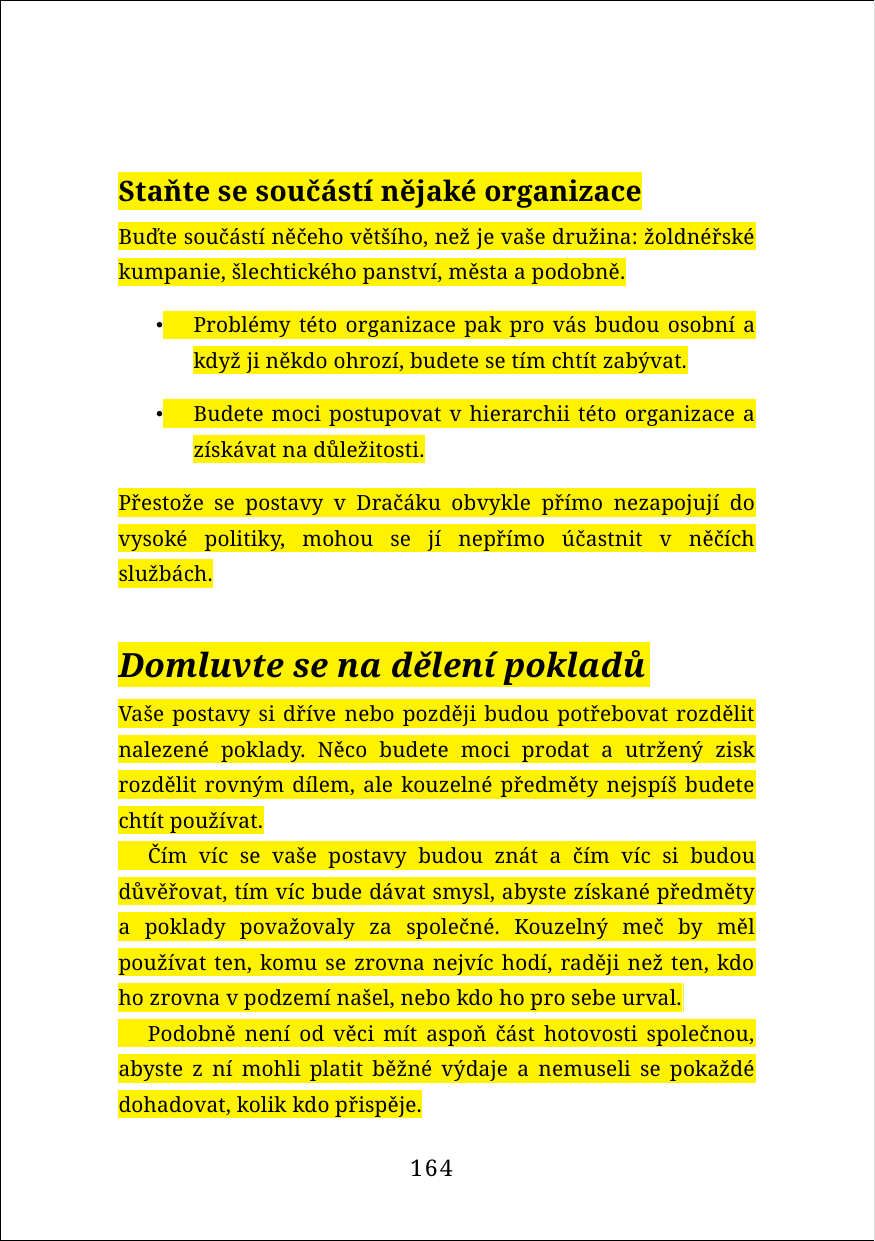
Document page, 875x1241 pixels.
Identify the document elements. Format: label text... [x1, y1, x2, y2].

subtitle Staňte se součástí nějaké organizace [118, 172, 756, 210]
subtitle Domluvte se na dělení pokladů [118, 642, 756, 687]
text Buďte součástí něčeho většího, než je vaše družina: žoldnéřské kumpanie, šlechtického panství, města a podobně. [118, 222, 756, 286]
text Vaše postavy si dříve nebo později budou potřebovat rozdělit nalezené poklady. Něco budete moci prodat a utržený zisk rozdělit rovným dílem, ale kouzelné předměty nejspíš budete chtít používat. Čím víc se vaše postavy budou znát a čím víc si budou důvěřovat, tím víc bude dávat smysl, abyste získané předměty a poklady považovaly za společné. Kouzelný meč by měl používat ten, komu se zrovna nejvíc hodí, raději než ten, kdo ho zrovna v podzemí našel, nebo kdo ho pro sebe urval. Podobně není od věci mít aspoň část hotovosti společnou, abyste z ní mohli platit běžné výdaje a nemuseli se pokaždé dohadovat, kolik kdo přispěje. [118, 699, 756, 1118]
text Přestože se postavy v Dračáku obvykle přímo nezapojují do vysoké politiky, mohou se jí nepřímo účastnit v něčích službách. [118, 488, 756, 588]
list Problémy této organizace pak pro vás budou osobní a když ji někdo ohrozí, budete se tím chtít zabývat. [156, 311, 756, 374]
list Budete moci postupovat v hierarchii této organizace a získávat na důležitosti. [156, 399, 756, 463]
